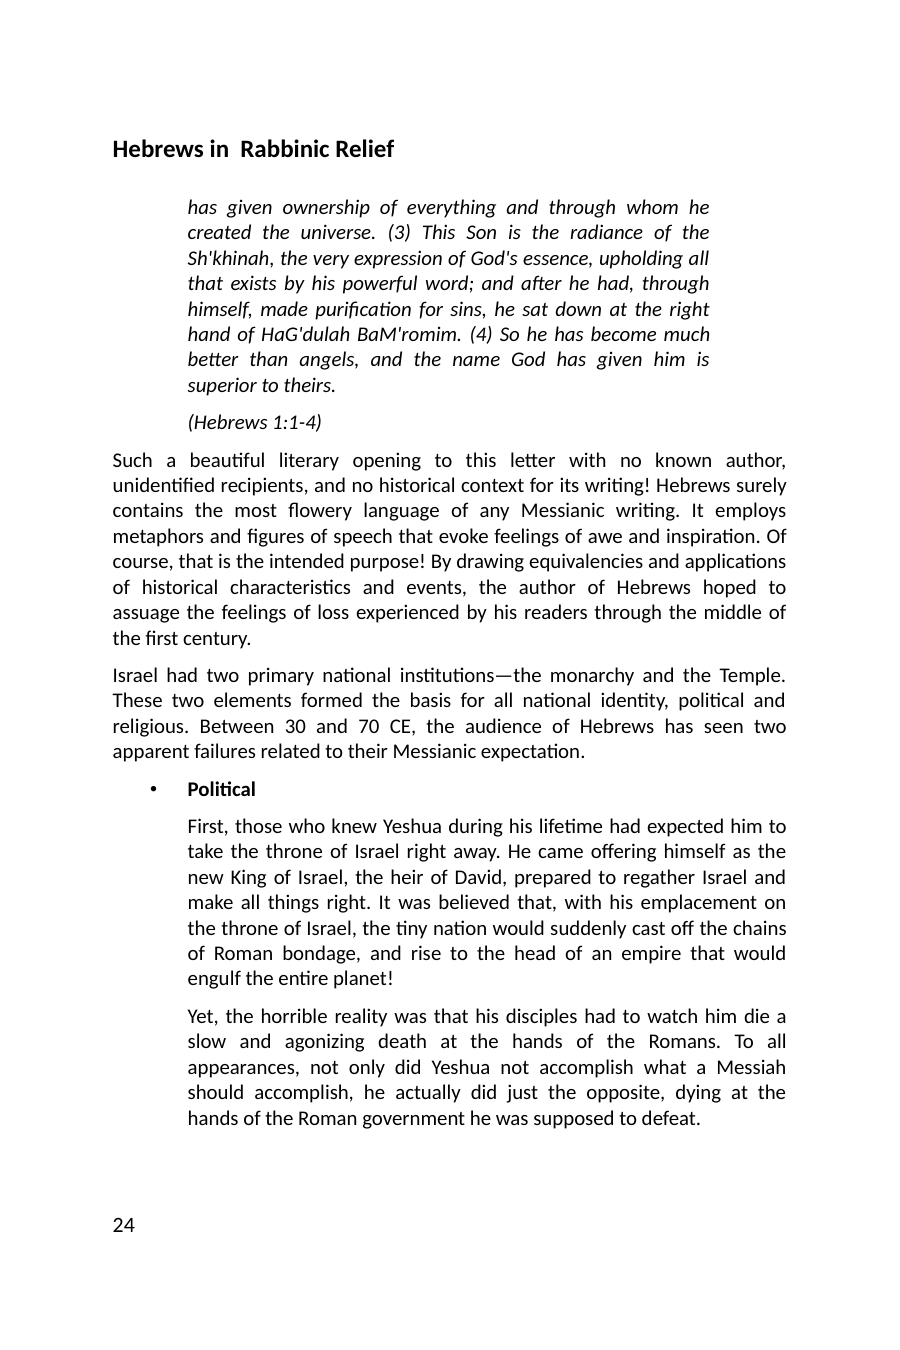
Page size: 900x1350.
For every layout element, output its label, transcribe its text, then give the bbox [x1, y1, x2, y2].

text Israel had two primary national institutions—the monarchy and the Temple. These two elements formed the basis for all national identity, political and religious. Between 30 and 70 CE, the audience of Hebrews has seen two apparent failures related to their Messianic expectation. [112, 662, 787, 764]
list Political [150, 776, 787, 801]
text Such a beautiful literary opening to this letter with no known author, unidentified recipients, and no historical context for its writing! Hebrews surely contains the most flowery language of any Messianic writing. It employs metaphors and figures of speech that evoke feelings of awe and inspiration. Of course, that is the intended purpose! By drawing equivalencies and applications of historical characteristics and events, the author of Hebrews hoped to assuage the feelings of loss experienced by his readers through the middle of the first century. [112, 447, 787, 650]
text (Hebrews 1:1-4) [187, 409, 712, 435]
list First, those who knew Yeshua during his lifetime had expected him to take the throne of Israel right away. He came offering himself as the new King of Israel, the heir of David, prepared to regather Israel and make all things right. It was believed that, with his emplacement on the throne of Israel, the tiny nation would suddenly cast off the chains of Roman bondage, and rise to the head of an empire that would engulf the entire planet! [150, 813, 787, 991]
text has given ownership of everything and through whom he created the universe. (3) This Son is the radiance of the Sh'khinah, the very expression of God's essence, upholding all that exists by his powerful word; and after he had, through himself, made purification for sins, he sat down at the right hand of HaG'dulah BaM'romim. (4) So he has become much better than angels, and the name God has given him is superior to theirs. [187, 194, 712, 397]
list Yet, the horrible reality was that his disciples had to watch him die a slow and agonizing death at the hands of the Romans. To all appearances, not only did Yeshua not accomplish what a Messiah should accomplish, he actually did just the opposite, dying at the hands of the Roman government he was supposed to defeat. [150, 1003, 787, 1130]
